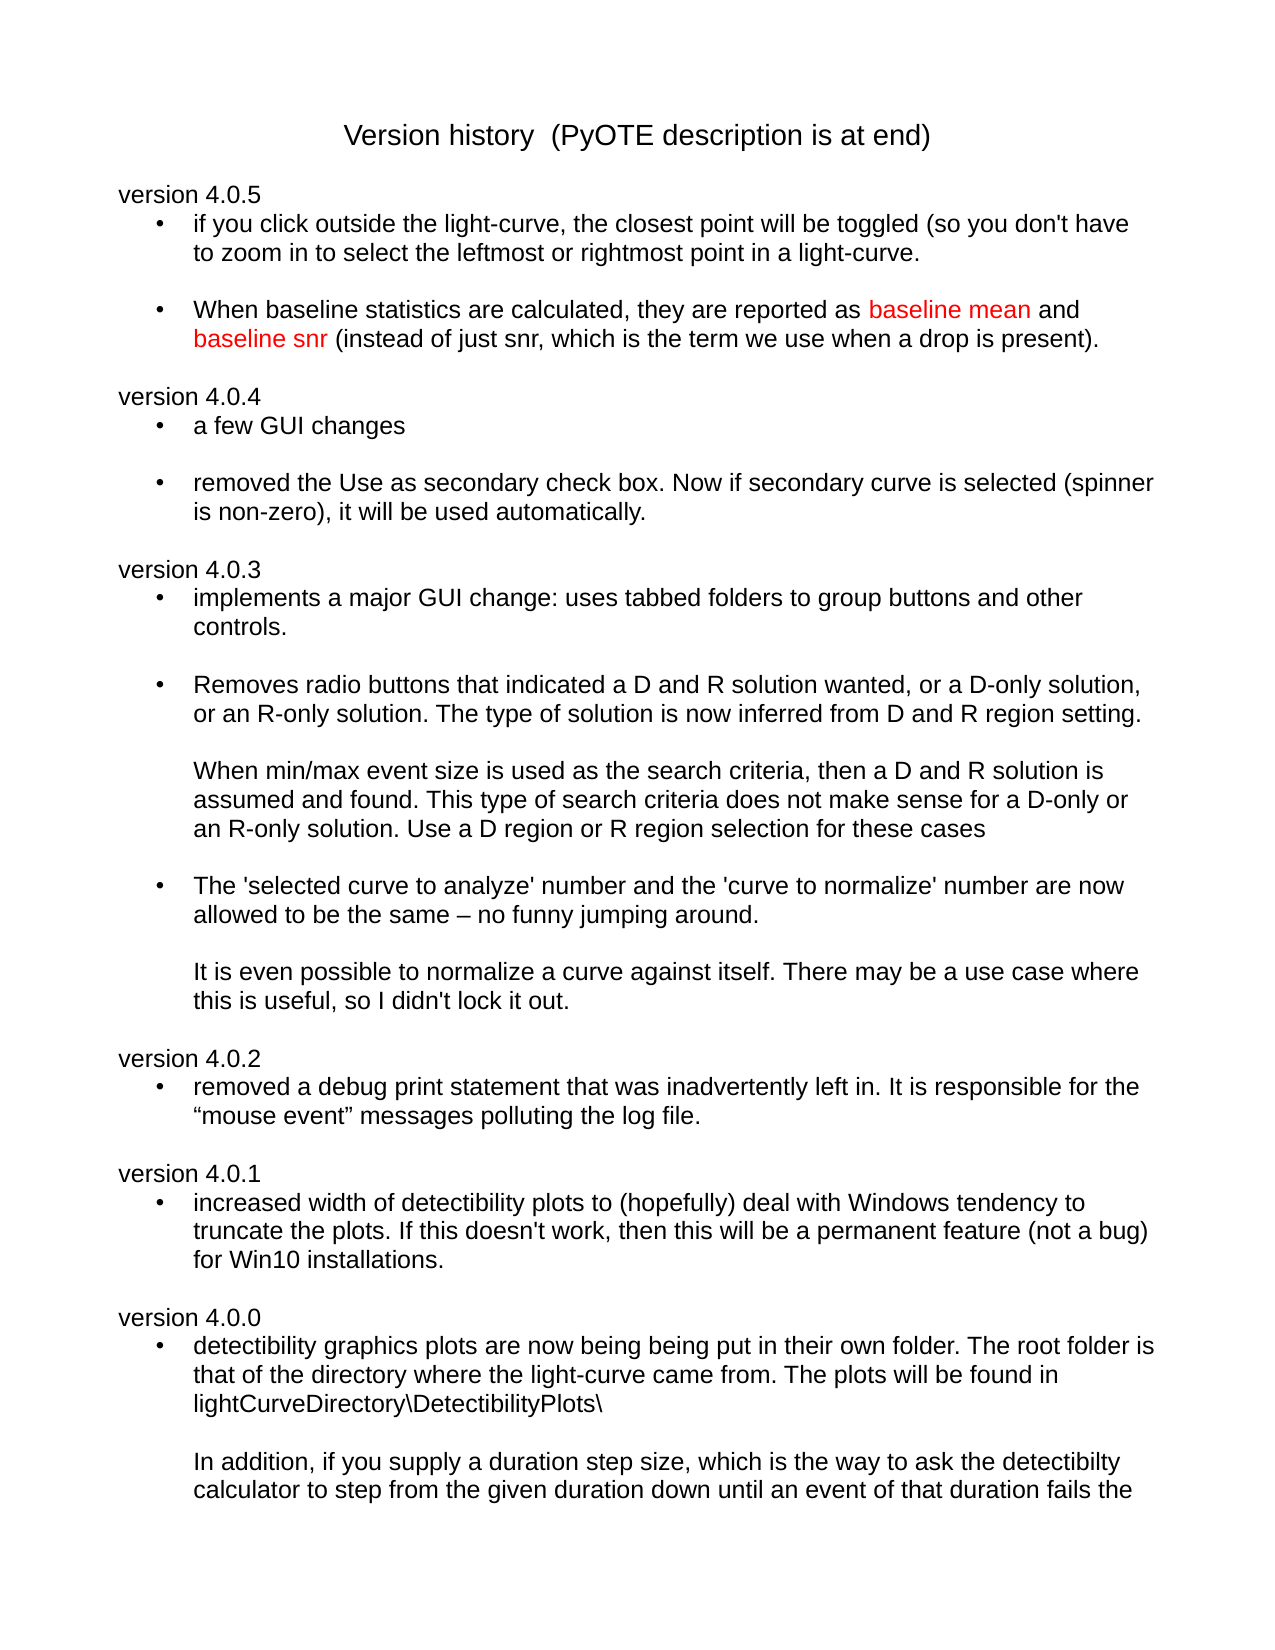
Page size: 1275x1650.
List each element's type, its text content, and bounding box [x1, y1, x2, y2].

text version 4.0.4 [118, 382, 1157, 411]
text version 4.0.0 [118, 1303, 1157, 1331]
list removed a debug print statement that was inadvertently left in. It is responsible for the “mouse event” messages polluting the log file. [156, 1072, 1157, 1159]
list a few GUI changes [156, 411, 1157, 468]
text version 4.0.2 [118, 1044, 1157, 1072]
text Version history (PyOTE description is at end) [118, 118, 1157, 152]
text version 4.0.3 [118, 554, 1157, 583]
list The 'selected curve to analyze' number and the 'curve to normalize' number are now allowed to be the same – no funny jumping around. It is even possible to normalize a curve against itself. There may be a use case where this is useful, so I didn't lock it out. [156, 871, 1157, 1044]
list Removes radio buttons that indicated a D and R solution wanted, or a D-only solution, or an R-only solution. The type of solution is now inferred from D and R region setting. When min/max event size is used as the search criteria, then a D and R solution is assumed and found. This type of search criteria does not make sense for a D-only or an R-only solution. Use a D region or R region selection for these cases [156, 670, 1157, 871]
list increased width of detectibility plots to (hopefully) deal with Windows tendency to truncate the plots. If this doesn't work, then this will be a permanent feature (not a bug) for Win10 installations. [156, 1187, 1157, 1303]
text version 4.0.1 [118, 1159, 1157, 1187]
list When baseline statistics are calculated, they are reported as baseline mean and baseline snr (instead of just snr, which is the term we use when a drop is present). [156, 296, 1157, 382]
list detectibility graphics plots are now being being put in their own folder. The root folder is that of the directory where the light-curve came from. The plots will be found in lightCurveDirectory\DetectibilityPlots\ In addition, if you supply a duration step size, which is the way to ask the detectibilty calculator to step from the given duration down until an event of that duration fails the [156, 1331, 1157, 1504]
list removed the Use as secondary check box. Now if secondary curve is selected (spinner is non-zero), it will be used automatically. [156, 468, 1157, 554]
list implements a major GUI change: uses tabbed folders to group buttons and other controls. [156, 583, 1157, 670]
text version 4.0.5 [118, 180, 1157, 209]
list if you click outside the light-curve, the closest point will be toggled (so you don't have to zoom in to select the leftmost or rightmost point in a light-curve. [156, 209, 1157, 296]
